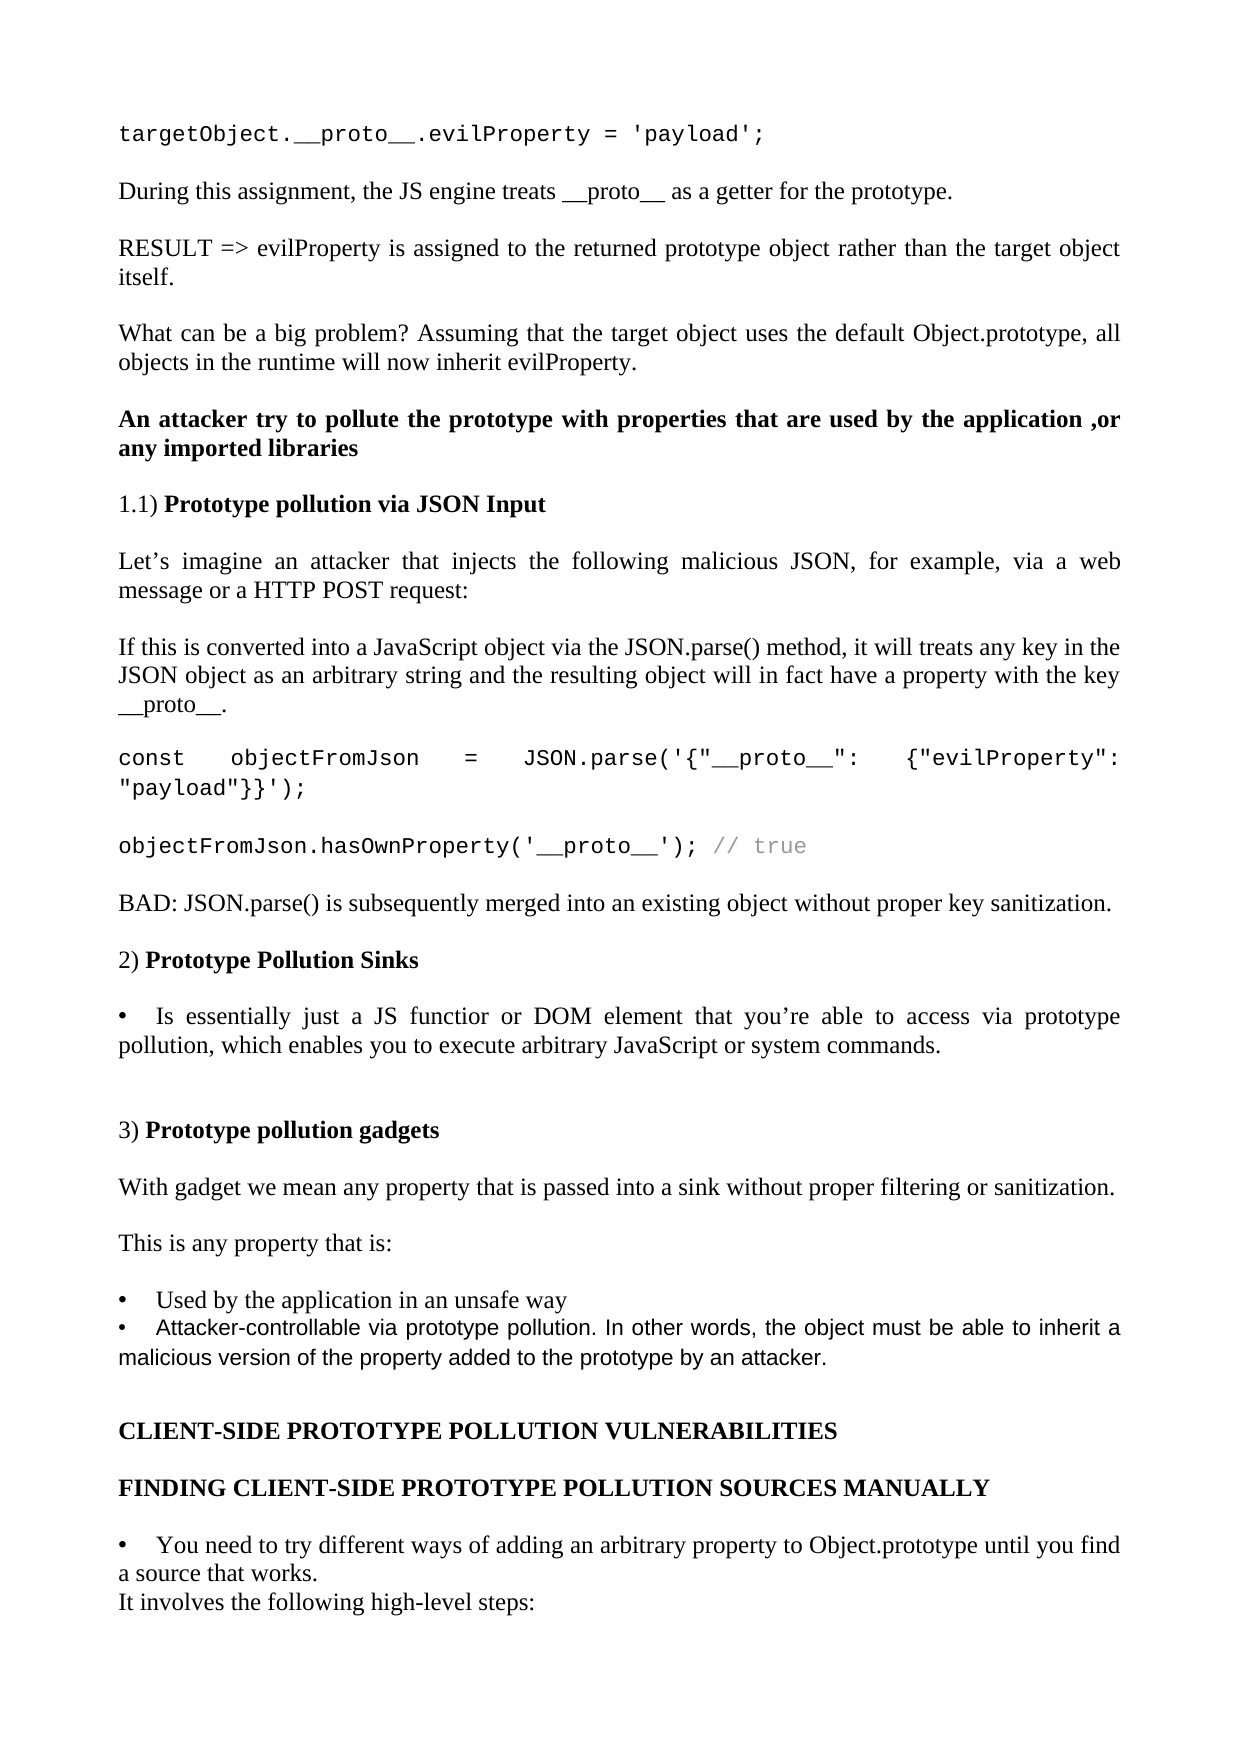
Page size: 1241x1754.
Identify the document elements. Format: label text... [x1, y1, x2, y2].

text What can be a big problem? Assuming that the target object uses the default Object.prototype, all objects in the runtime will now inherit evilProperty. [118, 318, 1122, 376]
text 1.1) Prototype pollution via JSON Input [118, 489, 1122, 518]
text 2) Prototype Pollution Sinks [118, 945, 1122, 973]
list You need to try different ways of adding an arbitrary property to Object.prototype until you find a source that works. [81, 1530, 1122, 1587]
text During this assignment, the JS engine treats __proto__ as a getter for the prototype. [118, 176, 1122, 205]
text 3) Prototype pollution gadgets [118, 1115, 1122, 1144]
text An attacker try to pollute the prototype with properties that are used by the application ,or any imported libraries [118, 404, 1122, 462]
text objectFromJson.hasOwnProperty('__proto__'); // true [118, 830, 1122, 860]
text If this is converted into a JavaScript object via the JSON.parse() method, it will treats any key in the JSON object as an arbitrary string and the resulting object will in fact have a property with the key __proto__. [118, 632, 1122, 718]
text This is any property that is: [118, 1228, 1122, 1257]
text targetObject.__proto__.evilProperty = 'payload'; [118, 118, 1122, 148]
text FINDING CLIENT-SIDE PROTOTYPE POLLUTION SOURCES MANUALLY [118, 1473, 1122, 1502]
text BAD: JSON.parse() is subsequently merged into an existing object without proper key sanitization. [118, 888, 1122, 917]
list Attacker-controllable via prototype pollution. In other words, the object must be able to inherit a malicious version of the property added to the prototype by an attacker. [81, 1314, 1122, 1370]
text const objectFromJson = JSON.parse('{"__proto__": {"evilProperty": "payload"}}'); [118, 746, 1122, 802]
text RESULT => evilProperty is assigned to the returned prototype object rather than the target object itself. [118, 233, 1122, 291]
text CLIENT-SIDE PROTOTYPE POLLUTION VULNERABILITIES [118, 1416, 1122, 1445]
list Used by the application in an unsafe way [81, 1285, 1122, 1314]
text With gadget we mean any property that is passed into a sink without proper filtering or sanitization. [118, 1172, 1122, 1201]
text It involves the following high-level steps: [118, 1587, 1122, 1616]
list Is essentially just a JS functior or DOM element that you’re able to access via prototype pollution, which enables you to execute arbitrary JavaScript or system commands. [81, 1001, 1122, 1059]
text Let’s imagine an attacker that injects the following malicious JSON, for example, via a web message or a HTTP POST request: [118, 546, 1122, 604]
